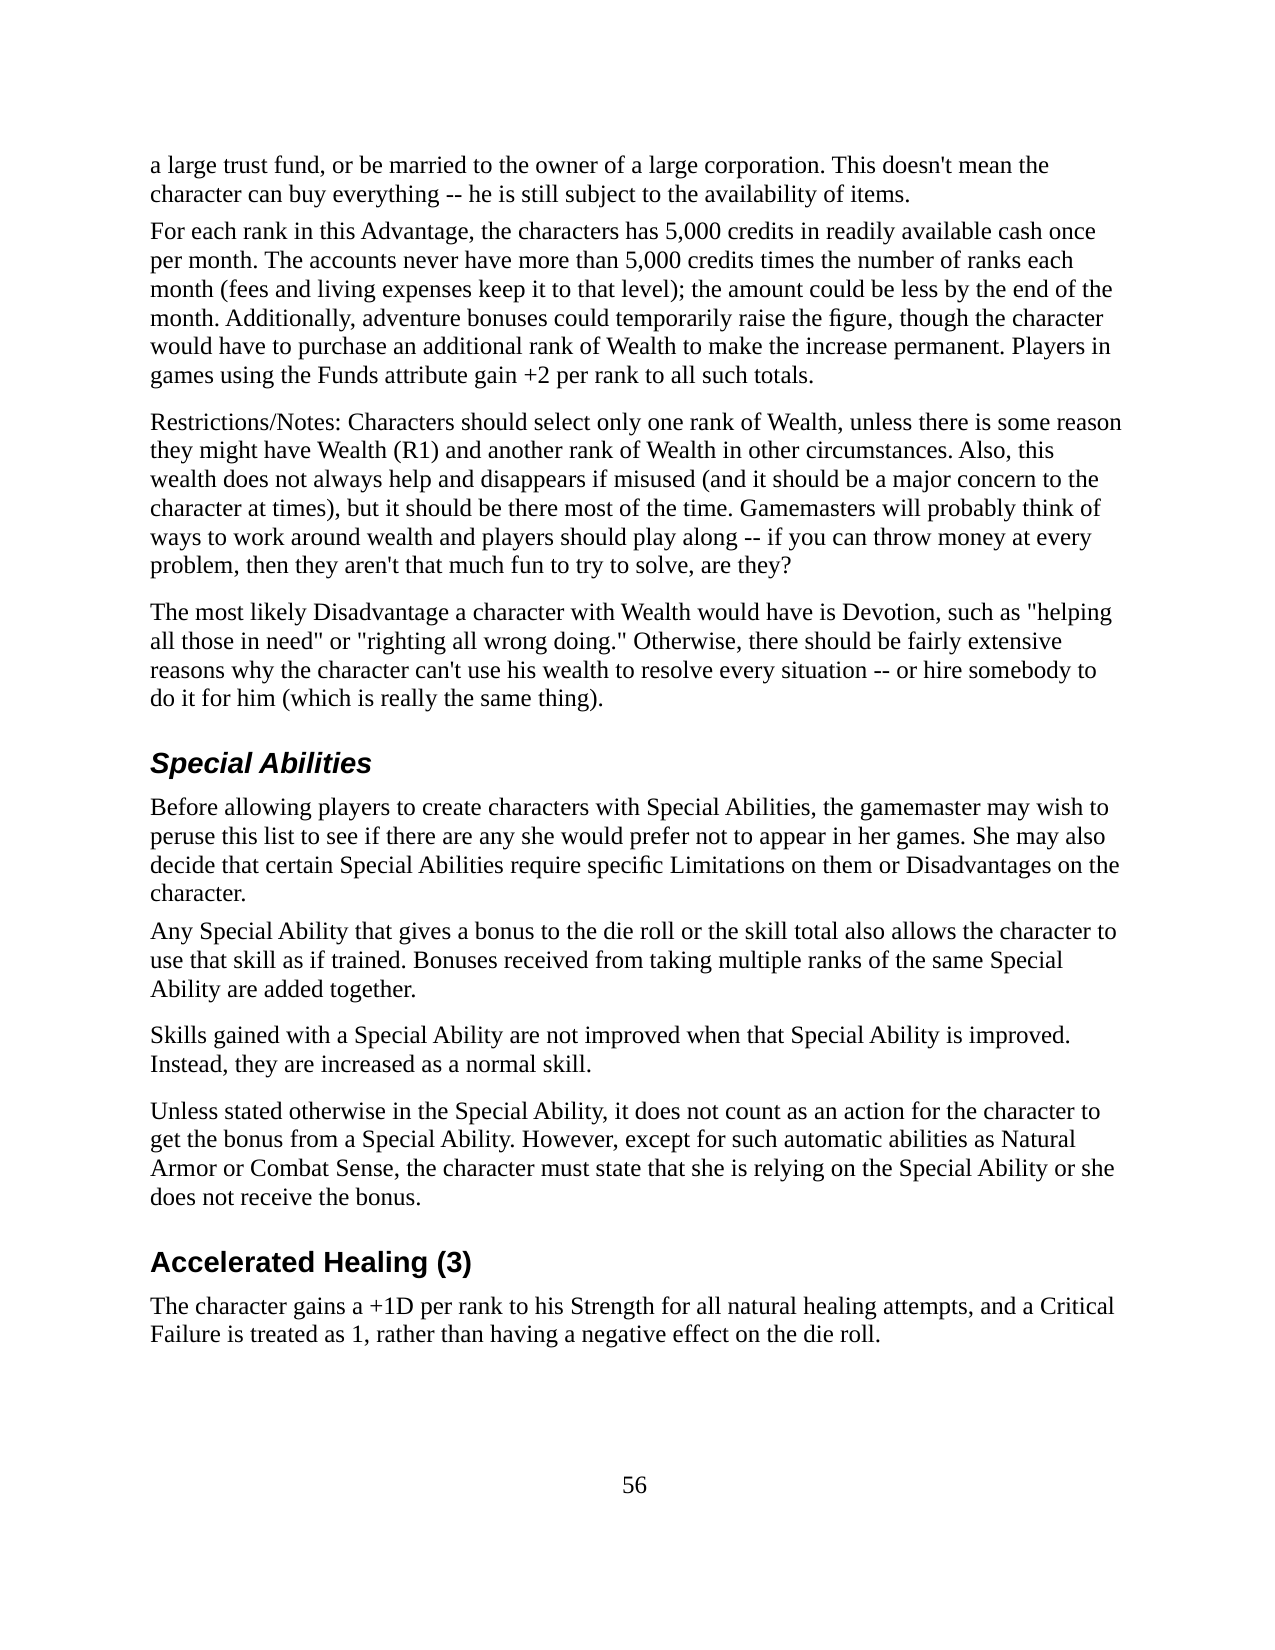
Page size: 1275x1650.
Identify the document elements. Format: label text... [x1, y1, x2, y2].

text Before allowing players to create characters with Special Abilities, the gamemaster may wish to peruse this list to see if there are any she would prefer not to appear in her games. She may also decide that certain Special Abilities require speciﬁc Limitations on them or Disadvantages on the character. [150, 792, 1125, 907]
text The character gains a +1D per rank to his Strength for all natural healing attempts, and a Critical Failure is treated as 1, rather than having a negative effect on the die roll. [150, 1291, 1125, 1348]
text Any Special Ability that gives a bonus to the die roll or the skill total also allows the character to use that skill as if trained. Bonuses received from taking multiple ranks of the same Special Ability are added together. [150, 916, 1125, 1002]
text For each rank in this Advantage, the characters has 5,000 credits in readily available cash once per month. The accounts never have more than 5,000 credits times the number of ranks each month (fees and living expenses keep it to that level); the amount could be less by the end of the month. Additionally, adventure bonuses could temporarily raise the ﬁgure, though the character would have to purchase an additional rank of Wealth to make the increase permanent. Players in games using the Funds attribute gain +2 per rank to all such totals. [150, 216, 1125, 389]
text Restrictions/Notes: Characters should select only one rank of Wealth, unless there is some reason they might have Wealth (R1) and another rank of Wealth in other circumstances. Also, this wealth does not always help and disappears if misused (and it should be a major concern to the character at times), but it should be there most of the time. Gamemasters will probably think of ways to work around wealth and players should play along -- if you can throw money at every problem, then they aren't that much fun to try to solve, are they? [150, 407, 1125, 579]
subtitle Special Abilities [150, 746, 1125, 780]
text Unless stated otherwise in the Special Ability, it does not count as an action for the character to get the bonus from a Special Ability. However, except for such automatic abilities as Natural Armor or Combat Sense, the character must state that she is relying on the Special Ability or she does not receive the bonus. [150, 1096, 1125, 1211]
text a large trust fund, or be married to the owner of a large corporation. This doesn't mean the character can buy everything -- he is still subject to the availability of items. [150, 150, 1125, 207]
text Skills gained with a Special Ability are not improved when that Special Ability is improved. Instead, they are increased as a normal skill. [150, 1020, 1125, 1078]
subtitle Accelerated Healing (3) [150, 1245, 1125, 1278]
text The most likely Disadvantage a character with Wealth would have is Devotion, such as "helping all those in need" or "righting all wrong doing." Otherwise, there should be fairly extensive reasons why the character can't use his wealth to resolve every situation -- or hire somebody to do it for him (which is really the same thing). [150, 597, 1125, 712]
